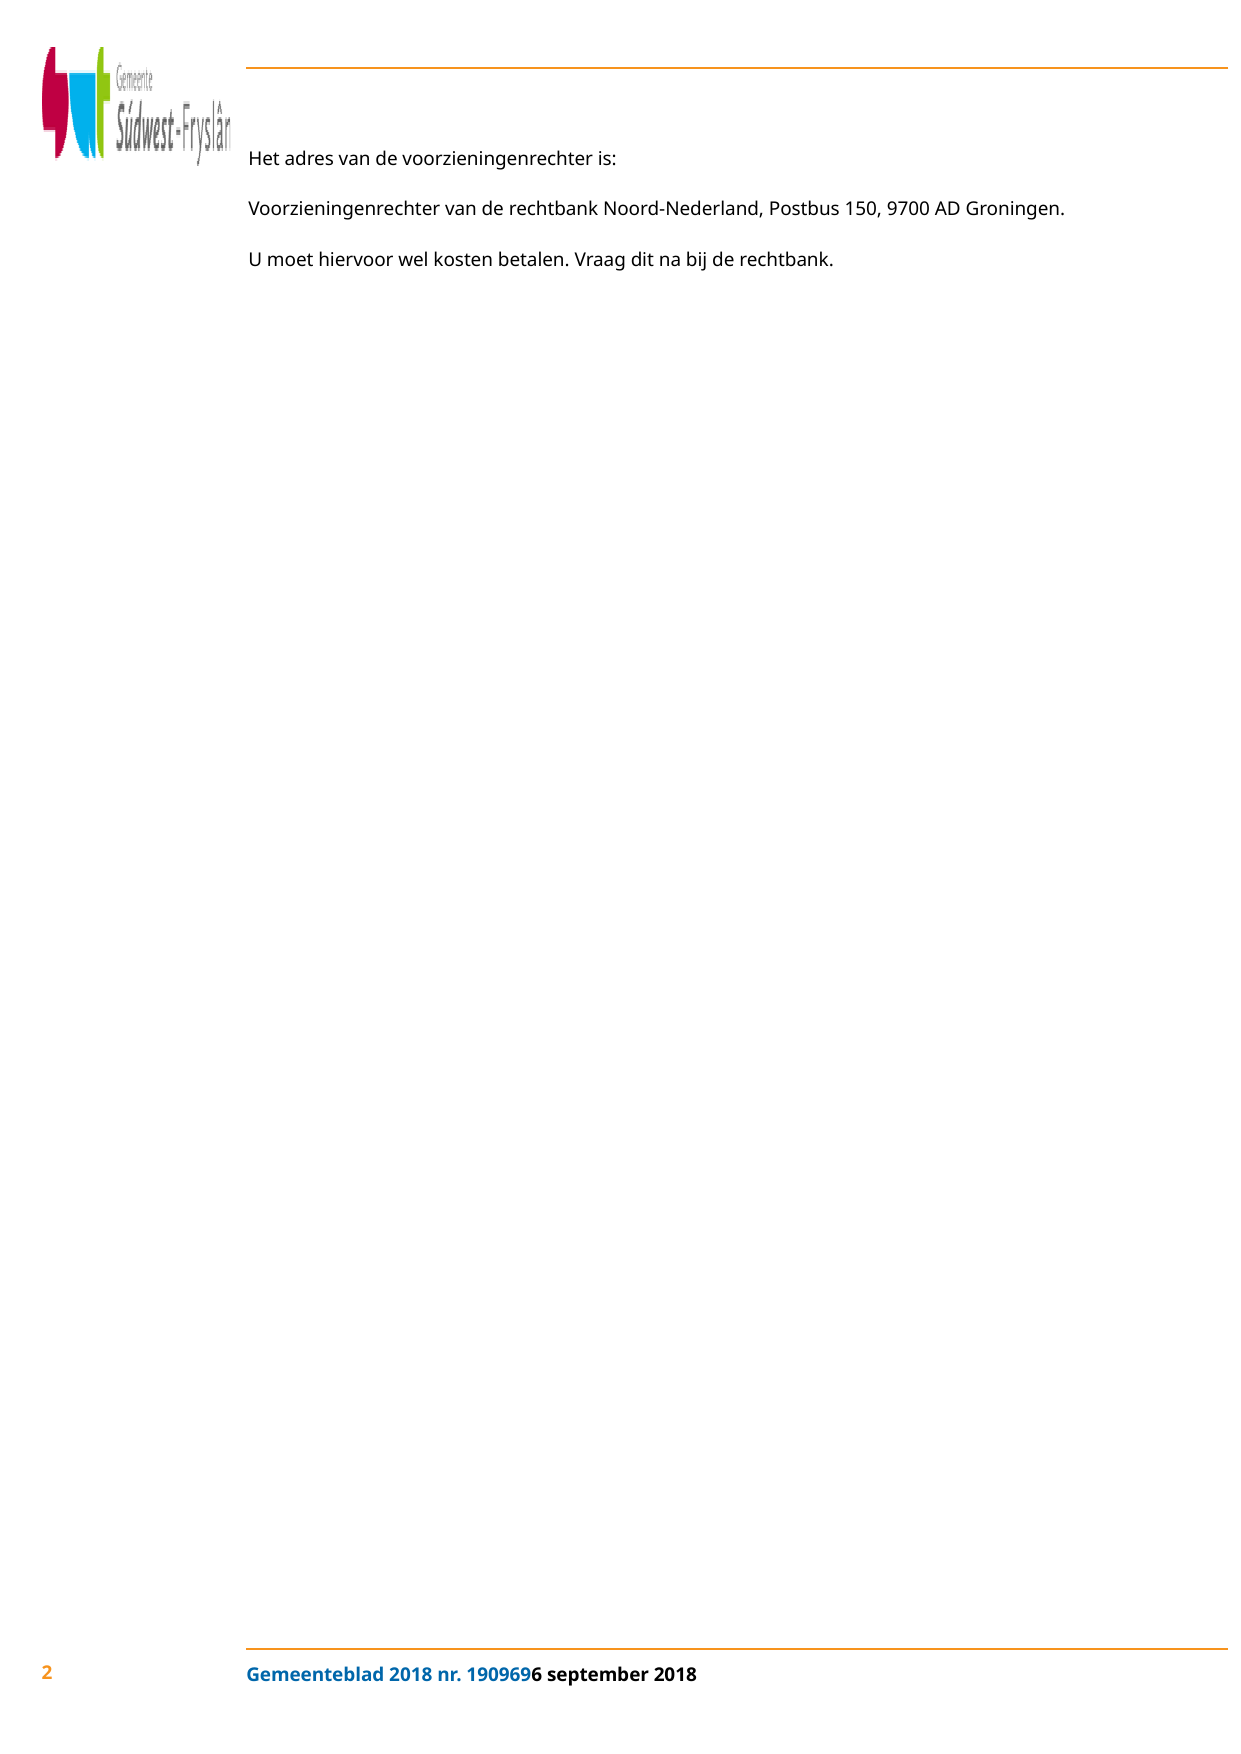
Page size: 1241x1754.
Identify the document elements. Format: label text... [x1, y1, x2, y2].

text Het adres van de voorzieningenrechter is: [248, 145, 1152, 171]
text U moet hiervoor wel kosten betalen. Vraag dit na bij de rechtbank. [248, 246, 1152, 272]
text Voorzieningenrechter van de rechtbank Noord-Nederland, Postbus 150, 9700 AD Groningen. [248, 196, 1152, 221]
picture [41, 47, 231, 172]
